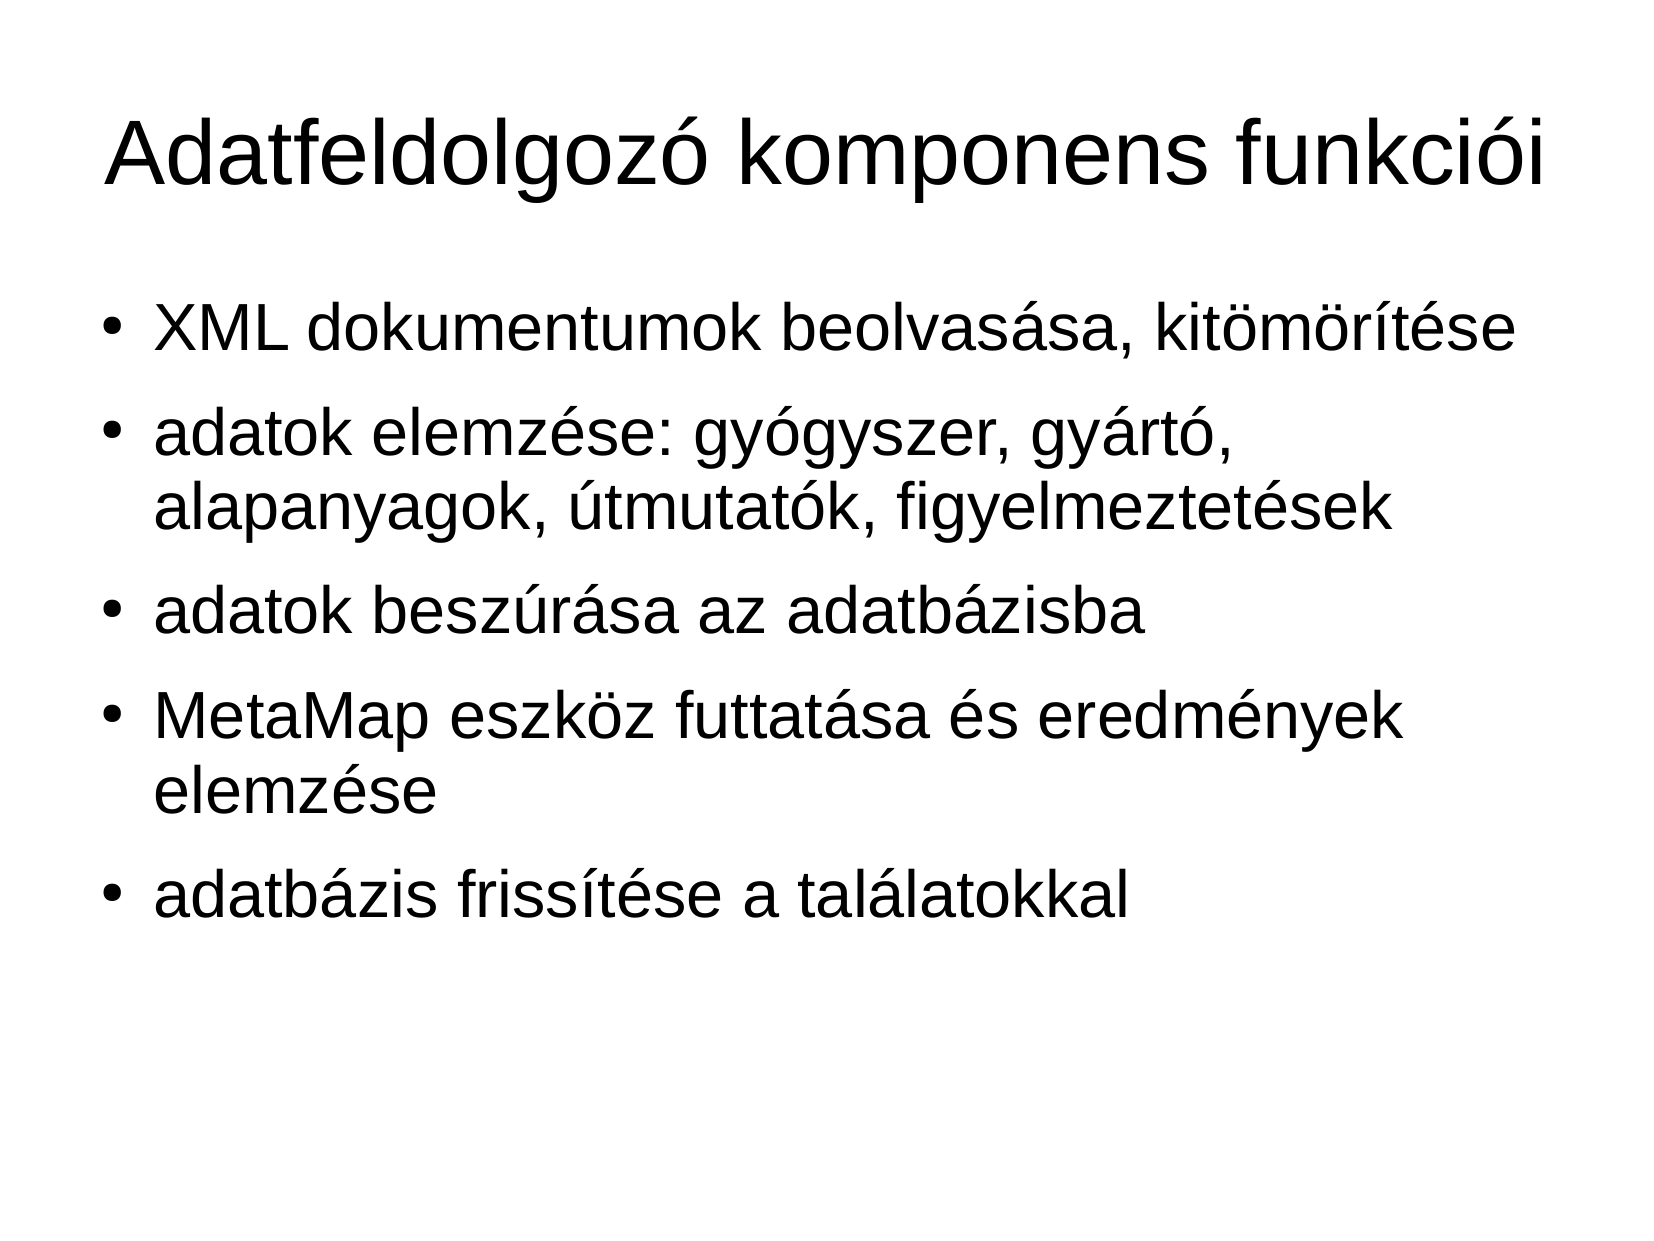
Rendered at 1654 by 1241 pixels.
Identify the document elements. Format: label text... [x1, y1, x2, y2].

title Adatfeldolgozó komponens funkciói [82, 49, 1571, 257]
list XML dokumentumok beolvasása, kitömörítése adatok elemzése: gyógyszer, gyártó, alapanyagok, útmutatók, figyelmeztetések adatok beszúrása az adatbázisba MetaMap eszköz futtatása és eredmények elemzése adatbázis frissítése a találatokkal [82, 290, 1571, 1010]
